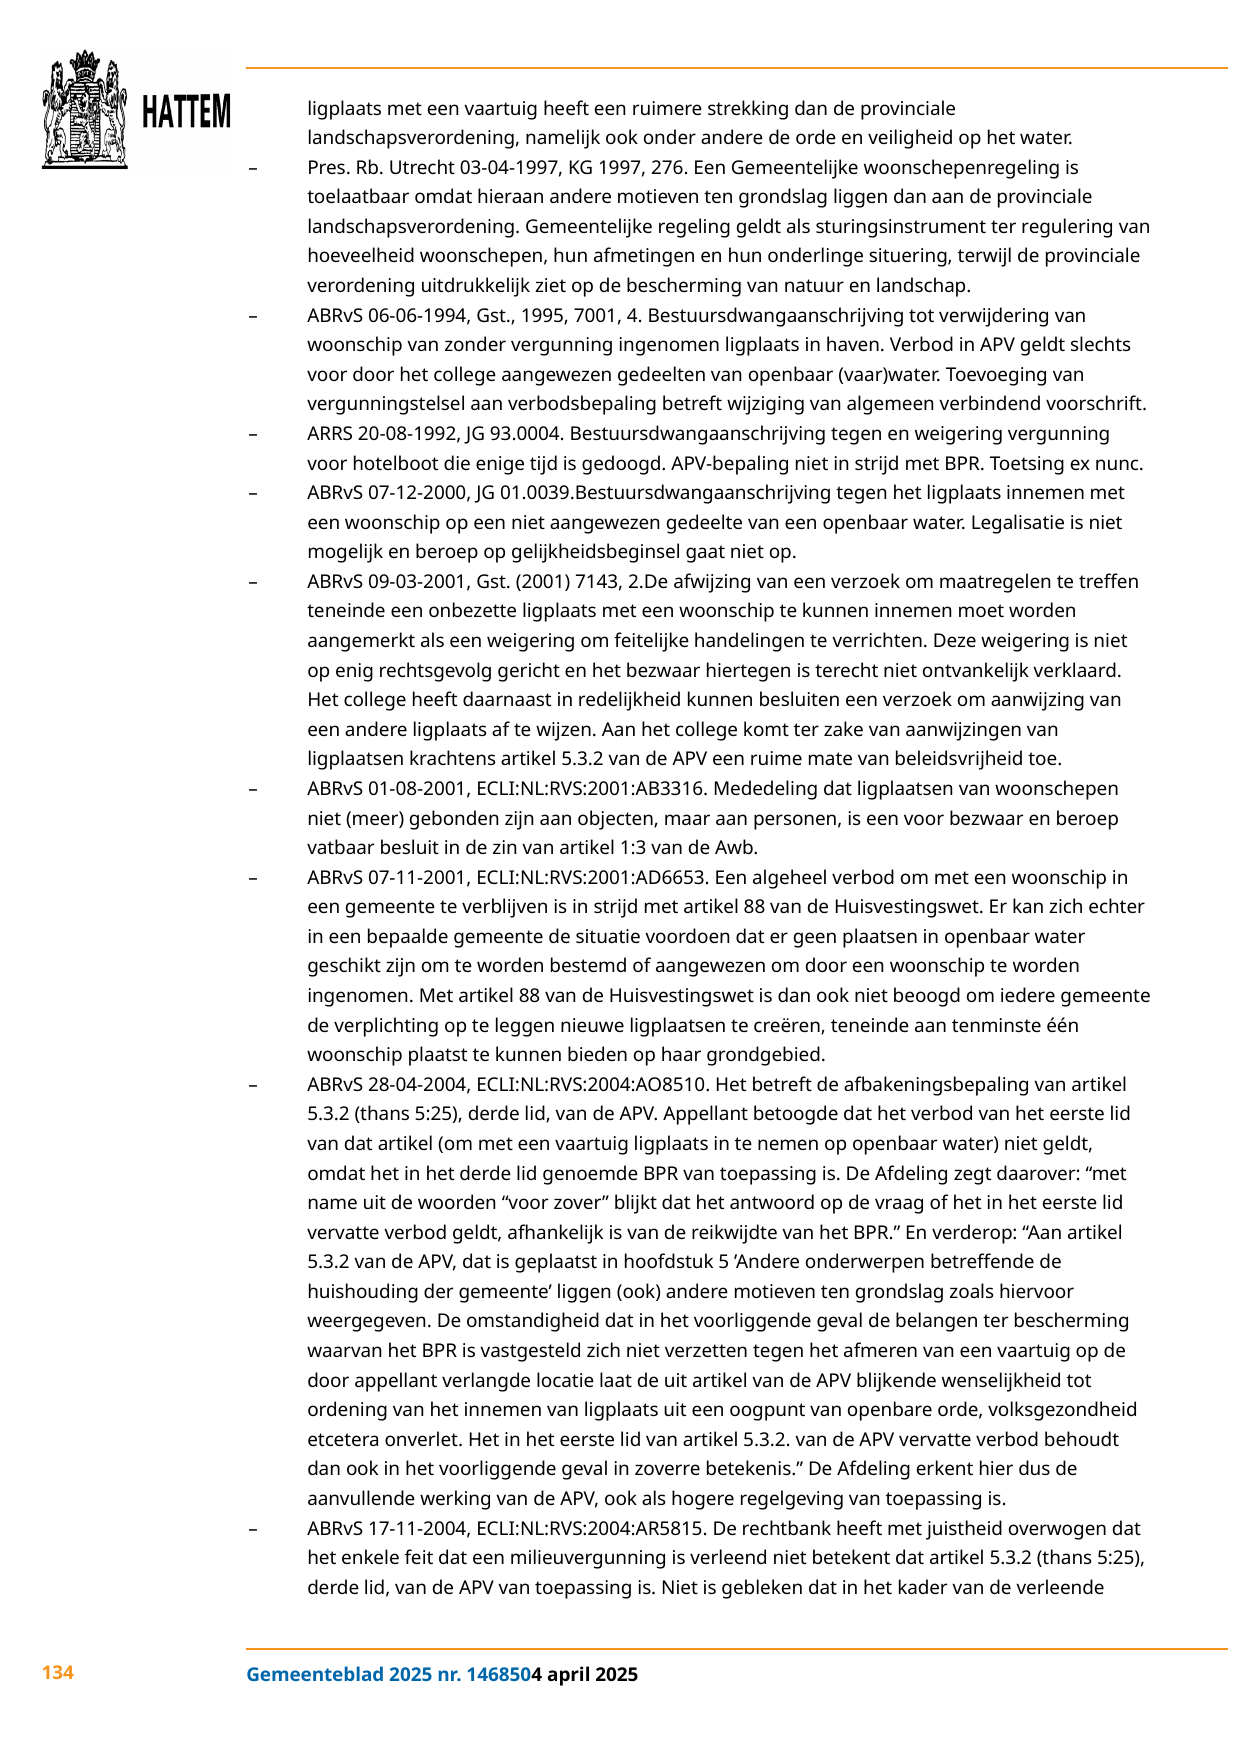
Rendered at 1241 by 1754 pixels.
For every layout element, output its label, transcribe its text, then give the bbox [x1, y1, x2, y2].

list ARRS 20-08-1992, JG 93.0004. Bestuursdwangaanschrijving tegen en weigering vergunning voor hotelboot die enige tijd is gedoogd. APV-bepaling niet in strijd met BPR. Toetsing ex nunc. [248, 420, 1152, 476]
list ABRvS 07-12-2000, JG 01.0039.Bestuursdwangaanschrijving tegen het ligplaats innemen met een woonschip op een niet aangewezen gedeelte van een openbaar water. Legalisatie is niet mogelijk en beroep op gelijkheidsbeginsel gaat niet op. [248, 479, 1152, 564]
list ABRvS 07-11-2001, ECLI:NL:RVS:2001:AD6653. Een algeheel verbod om met een woonschip in een gemeente te verblijven is in strijd met artikel 88 van de Huisvestingswet. Er kan zich echter in een bepaalde gemeente de situatie voordoen dat er geen plaatsen in openbaar water geschikt zijn om te worden bestemd of aangewezen om door een woonschip te worden ingenomen. Met artikel 88 van de Huisvestingswet is dan ook niet beoogd om iedere gemeente de verplichting op te leggen nieuwe ligplaatsen te creëren, teneinde aan tenminste één woonschip plaatst te kunnen bieden op haar grondgebied. [248, 864, 1152, 1067]
list ABRvS 01-08-2001, ECLI:NL:RVS:2001:AB3316. Mededeling dat ligplaatsen van woonschepen niet (meer) gebonden zijn aan objecten, maar aan personen, is een voor bezwaar en beroep vatbaar besluit in de zin van artikel 1:3 van de Awb. [248, 775, 1152, 860]
picture [41, 47, 231, 172]
list Pres. Rb. Utrecht 03-04-1997, KG 1997, 276. Een Gemeentelijke woonschepenregeling is toelaatbaar omdat hieraan andere motieven ten grondslag liggen dan aan de provinciale landschapsverordening. Gemeentelijke regeling geldt als sturingsinstrument ter regulering van hoeveelheid woonschepen, hun afmetingen en hun onderlinge situering, terwijl de provinciale verordening uitdrukkelijk ziet op de bescherming van natuur en landschap. [248, 154, 1152, 298]
list ABRvS 06-06-1994, Gst., 1995, 7001, 4. Bestuursdwangaanschrijving tot verwijdering van woonschip van zonder vergunning ingenomen ligplaats in haven. Verbod in APV geldt slechts voor door het college aangewezen gedeelten van openbaar (vaar)water. Toevoeging van vergunningstelsel aan verbodsbepaling betreft wijziging van algemeen verbindend voorschrift. [248, 302, 1152, 416]
list ABRvS 28-04-2004, ECLI:NL:RVS:2004:AO8510. Het betreft de afbakeningsbepaling van artikel 5.3.2 (thans 5:25), derde lid, van de APV. Appellant betoogde dat het verbod van het eerste lid van dat artikel (om met een vaartuig ligplaats in te nemen op openbaar water) niet geldt, omdat het in het derde lid genoemde BPR van toepassing is. De Afdeling zegt daarover: “met name uit de woorden “voor zover” blijkt dat het antwoord op de vraag of het in het eerste lid vervatte verbod geldt, afhankelijk is van de reikwijdte van het BPR.” En verderop: “Aan artikel 5.3.2 van de APV, dat is geplaatst in hoofdstuk 5 ’Andere onderwerpen betreffende de huishouding der gemeente’ liggen (ook) andere motieven ten grondslag zoals hiervoor weergegeven. De omstandigheid dat in het voorliggende geval de belangen ter bescherming waarvan het BPR is vastgesteld zich niet verzetten tegen het afmeren van een vaartuig op de door appellant verlangde locatie laat de uit artikel van de APV blijkende wenselijkheid tot ordening van het innemen van ligplaats uit een oogpunt van openbare orde, volksgezondheid etcetera onverlet. Het in het eerste lid van artikel 5.3.2. van de APV vervatte verbod behoudt dan ook in het voorliggende geval in zoverre betekenis.” De Afdeling erkent hier dus de aanvullende werking van de APV, ook als hogere regelgeving van toepassing is. [248, 1071, 1152, 1511]
list ABRvS 17-11-2004, ECLI:NL:RVS:2004:AR5815. De rechtbank heeft met juistheid overwogen dat het enkele feit dat een milieuvergunning is verleend niet betekent dat artikel 5.3.2 (thans 5:25), derde lid, van de APV van toepassing is. Niet is gebleken dat in het kader van de verleende [248, 1515, 1152, 1600]
list ligplaats met een vaartuig heeft een ruimere strekking dan de provinciale landschapsverordening, namelijk ook onder andere de orde en veiligheid op het water. [248, 95, 1152, 150]
list ABRvS 09-03-2001, Gst. (2001) 7143, 2.De afwijzing van een verzoek om maatregelen te treffen teneinde een onbezette ligplaats met een woonschip te kunnen innemen moet worden aangemerkt als een weigering om feitelijke handelingen te verrichten. Deze weigering is niet op enig rechtsgevolg gericht en het bezwaar hiertegen is terecht niet ontvankelijk verklaard. Het college heeft daarnaast in redelijkheid kunnen besluiten een verzoek om aanwijzing van een andere ligplaats af te wijzen. Aan het college komt ter zake van aanwijzingen van ligplaatsen krachtens artikel 5.3.2 van de APV een ruime mate van beleidsvrijheid toe. [248, 568, 1152, 771]
